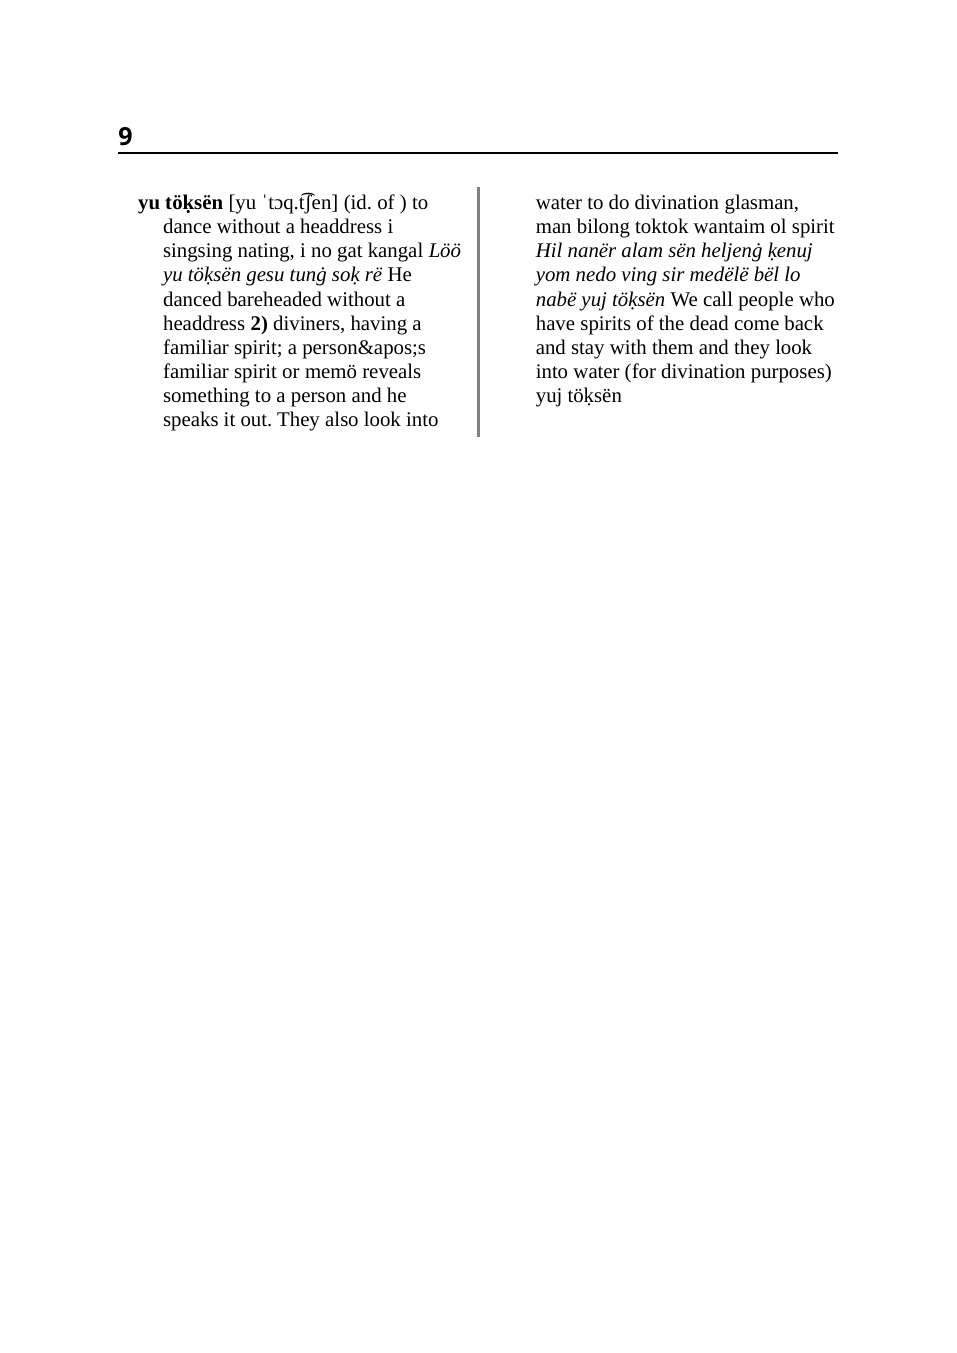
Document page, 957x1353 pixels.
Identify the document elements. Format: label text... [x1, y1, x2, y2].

text water to do divination glasman, man bilong toktok wantaim ol spirit Hil nanër alam sën heljenġ ḳenuj yom nedo ving sir medëlë bël lo nabë yuj töḳsën We call people who have spirits of the dead come back and stay with them and they look into water (for divination purposes) yuj töḳsën [492, 188, 838, 411]
text yu töḳsën [yu ˈtɔq.t͡ʃen] (id. of ) to dance without a headdress i singsing nating, i no gat kangal Löö yu töḳsën gesu tunġ soḳ rë He danced bareheaded without a headdress 2) diviners, having a familiar spirit; a person&apos;s familiar spirit or memö reveals something to a person and he speaks it out. They also look into [119, 188, 466, 435]
